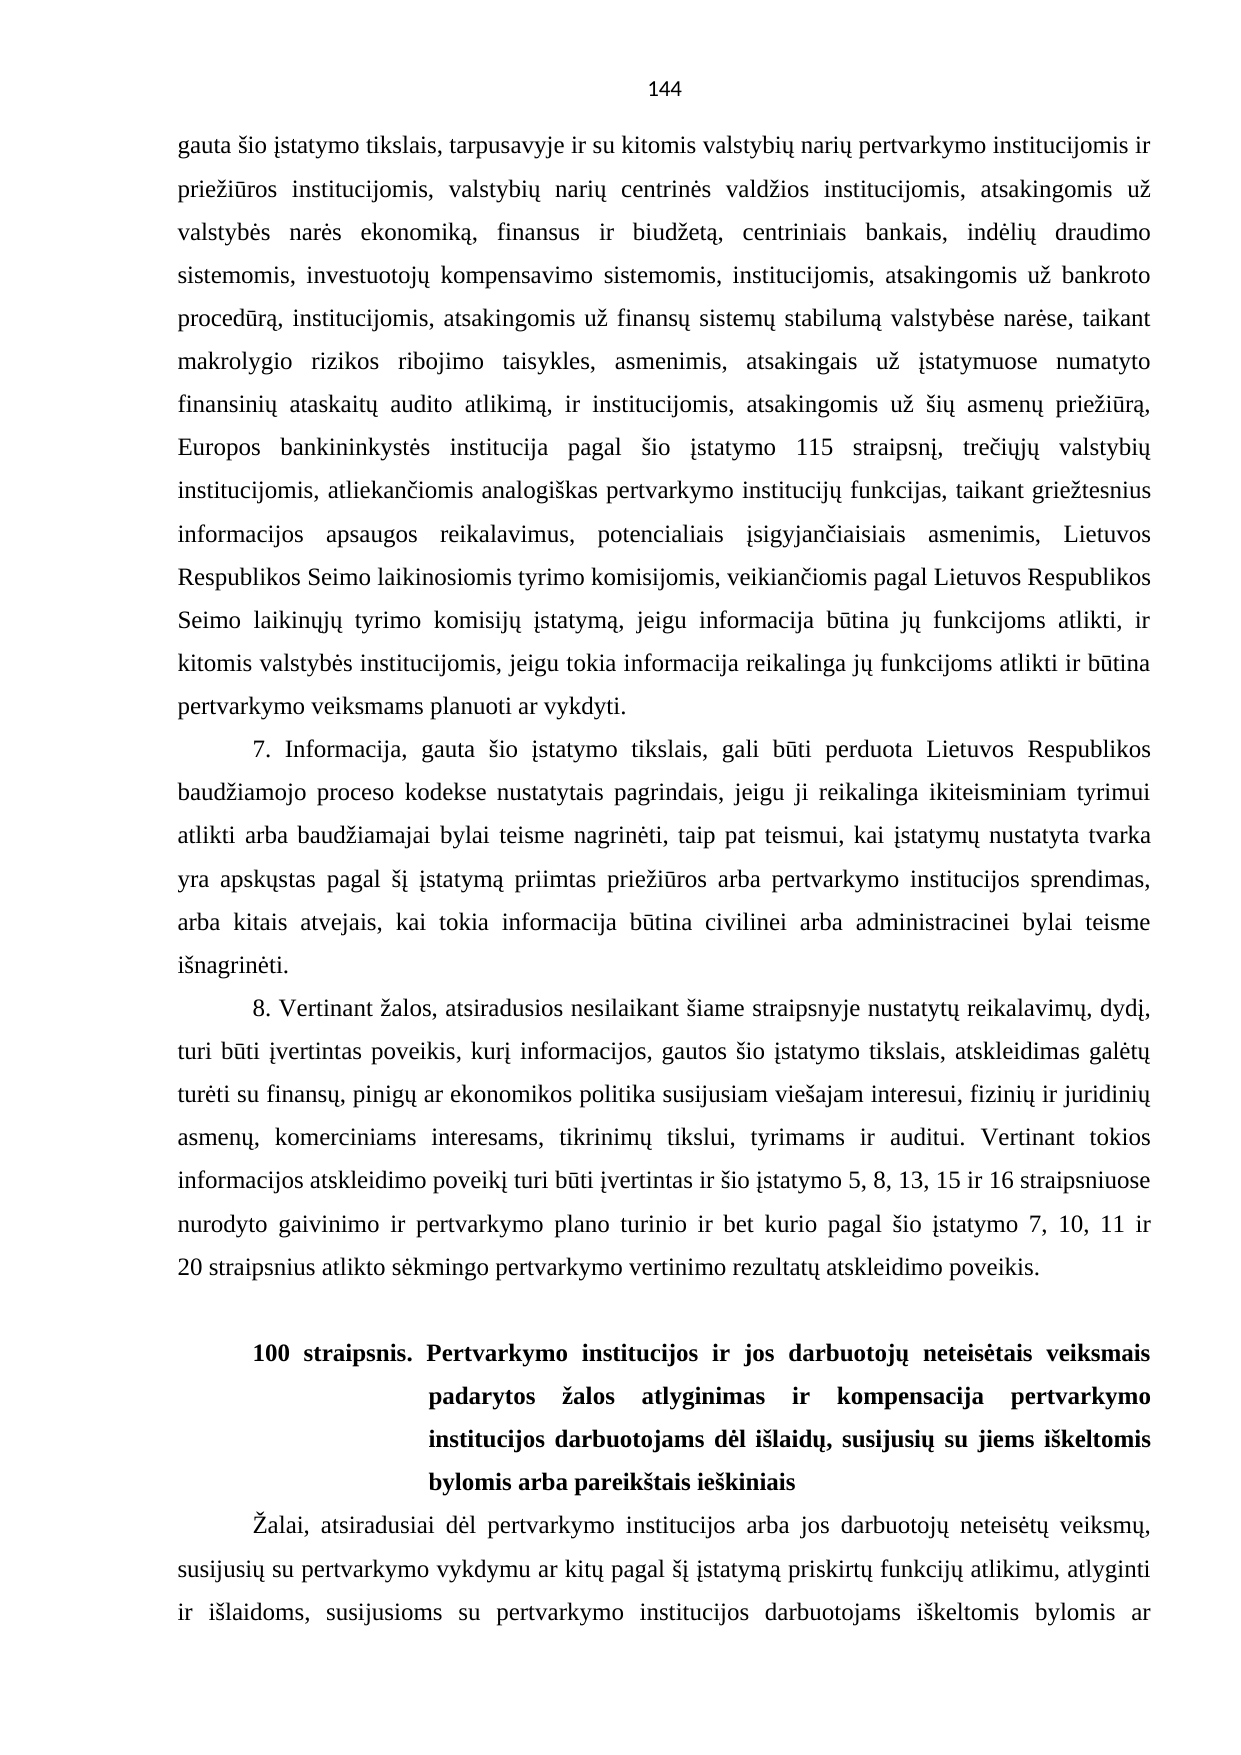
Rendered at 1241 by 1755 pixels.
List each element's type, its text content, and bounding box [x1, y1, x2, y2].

text gauta šio įstatymo tikslais, tarpusavyje ir su kitomis valstybių narių pertvarkymo institucijomis ir priežiūros institucijomis, valstybių narių centrinės valdžios institucijomis, atsakingomis už valstybės narės ekonomiką, finansus ir biudžetą, centriniais bankais, indėlių draudimo sistemomis, investuotojų kompensavimo sistemomis, institucijomis, atsakingomis už bankroto procedūrą, institucijomis, atsakingomis už finansų sistemų stabilumą valstybėse narėse, taikant makrolygio rizikos ribojimo taisykles, asmenimis, atsakingais už įstatymuose numatyto finansinių ataskaitų audito atlikimą, ir institucijomis, atsakingomis už šių asmenų priežiūrą, Europos bankininkystės institucija pagal šio įstatymo 115 straipsnį, trečiųjų valstybių institucijomis, atliekančiomis analogiškas pertvarkymo institucijų funkcijas, taikant griežtesnius informacijos apsaugos reikalavimus, potencialiais įsigyjančiaisiais asmenimis, Lietuvos Respublikos Seimo laikinosiomis tyrimo komisijomis, veikiančiomis pagal Lietuvos Respublikos Seimo laikinųjų tyrimo komisijų įstatymą, jeigu informacija būtina jų funkcijoms atlikti, ir kitomis valstybės institucijomis, jeigu tokia informacija reikalinga jų funkcijoms atlikti ir būtina pertvarkymo veiksmams planuoti ar vykdyti. [177, 131, 1152, 720]
text Žalai, atsiradusiai dėl pertvarkymo institucijos arba jos darbuotojų neteisėtų veiksmų, susijusių su pertvarkymo vykdymu ar kitų pagal šį įstatymą priskirtų funkcijų atlikimu, atlyginti ir išlaidoms, susijusioms su pertvarkymo institucijos darbuotojams iškeltomis bylomis ar [177, 1511, 1152, 1626]
text 8. Vertinant žalos, atsiradusios nesilaikant šiame straipsnyje nustatytų reikalavimų, dydį, turi būti įvertintas poveikis, kurį informacijos, gautos šio įstatymo tikslais, atskleidimas galėtų turėti su finansų, pinigų ar ekonomikos politika susijusiam viešajam interesui, fizinių ir juridinių asmenų, komerciniams interesams, tikrinimų tikslui, tyrimams ir auditui. Vertinant tokios informacijos atskleidimo poveikį turi būti įvertintas ir šio įstatymo 5, 8, 13, 15 ir 16 straipsniuose nurodyto gaivinimo ir pertvarkymo plano turinio ir bet kurio pagal šio įstatymo 7, 10, 11 ir 20 straipsnius atlikto sėkmingo pertvarkymo vertinimo rezultatų atskleidimo poveikis. [177, 993, 1152, 1281]
text 7. Informacija, gauta šio įstatymo tikslais, gali būti perduota Lietuvos Respublikos baudžiamojo proceso kodekse nustatytais pagrindais, jeigu ji reikalinga ikiteisminiam tyrimui atlikti arba baudžiamajai bylai teisme nagrinėti, taip pat teismui, kai įstatymų nustatyta tvarka yra apskųstas pagal šį įstatymą priimtas priežiūros arba pertvarkymo institucijos sprendimas, arba kitais atvejais, kai tokia informacija būtina civilinei arba administracinei bylai teisme išnagrinėti. [177, 734, 1152, 979]
text 100 straipsnis. Pertvarkymo institucijos ir jos darbuotojų neteisėtais veiksmais padarytos žalos atlyginimas ir kompensacija pertvarkymo institucijos darbuotojams dėl išlaidų, susijusių su jiems iškeltomis bylomis arba pareikštais ieškiniais [252, 1338, 1152, 1496]
